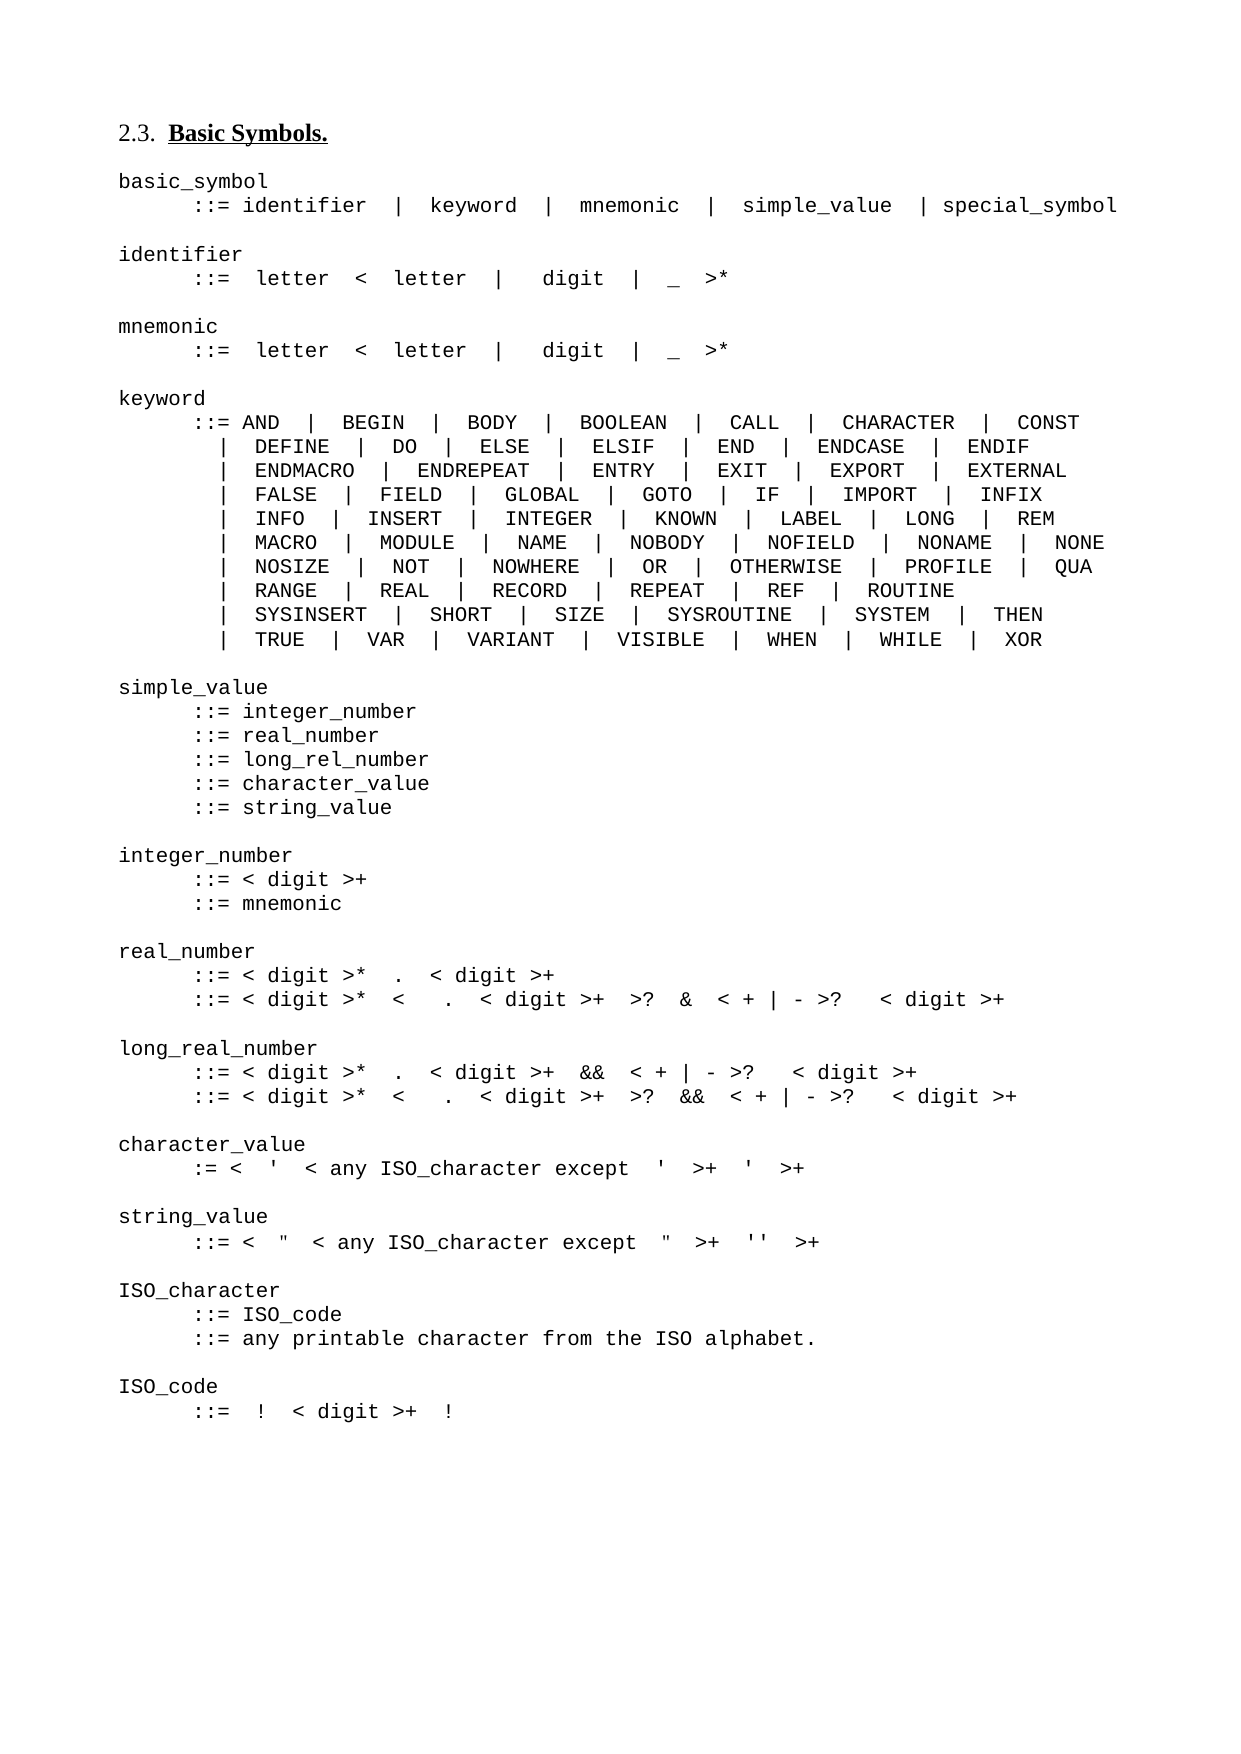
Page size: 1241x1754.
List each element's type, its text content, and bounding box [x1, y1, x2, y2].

text real_number [118, 941, 1122, 965]
text simple_value [118, 677, 1122, 700]
text long_real_number [118, 1038, 1122, 1061]
text | TRUE | VAR | VARIANT | VISIBLE | WHEN | WHILE | XOR [118, 628, 1122, 652]
text ::= long_rel_number [118, 749, 1122, 772]
text ::= identifier | keyword | mnemonic | simple_value | special_symbol [118, 195, 1122, 219]
text ::= ISO_code [118, 1304, 1122, 1328]
text | INFO | INSERT | INTEGER | KNOWN | LABEL | LONG | REM [118, 508, 1122, 532]
text ::= < digit >* < . < digit >+ >? && < + | - >? < digit >+ [118, 1086, 1122, 1109]
text 2.3. Basic Symbols. [118, 118, 1122, 147]
text integer_number [118, 845, 1122, 869]
text ::= AND | BEGIN | BODY | BOOLEAN | CALL | CHARACTER | CONST [118, 412, 1122, 436]
text | ENDMACRO | ENDREPEAT | ENTRY | EXIT | EXPORT | EXTERNAL [118, 460, 1122, 484]
text | MACRO | MODULE | NAME | NOBODY | NOFIELD | NONAME | NONE [118, 532, 1122, 556]
text ::= letter < letter | digit | _ >* [118, 268, 1122, 291]
text keyword [118, 388, 1122, 412]
text ::= any printable character from the ISO alphabet. [118, 1328, 1122, 1352]
text ::= < digit >* . < digit >+ && < + | - >? < digit >+ [118, 1062, 1122, 1085]
text ::= < digit >+ [118, 869, 1122, 893]
text identifier [118, 243, 1122, 267]
text | NOSIZE | NOT | NOWHERE | OR | OTHERWISE | PROFILE | QUA [118, 556, 1122, 580]
text | DEFINE | DO | ELSE | ELSIF | END | ENDCASE | ENDIF [118, 436, 1122, 460]
text ::= string_value [118, 797, 1122, 821]
text | SYSINSERT | SHORT | SIZE | SYSROUTINE | SYSTEM | THEN [118, 604, 1122, 628]
text | FALSE | FIELD | GLOBAL | GOTO | IF | IMPORT | INFIX [118, 484, 1122, 508]
text ::= integer_number [118, 701, 1122, 724]
text ::= < digit >* < . < digit >+ >? & < + | - >? < digit >+ [118, 989, 1122, 1013]
text character_value [118, 1134, 1122, 1157]
text ::= < digit >* . < digit >+ [118, 965, 1122, 989]
text := < ' < any ISO_character except ' >+ ' >+ [118, 1158, 1122, 1182]
text ::= real_number [118, 725, 1122, 748]
text string_value [118, 1206, 1122, 1230]
text basic_symbol [118, 171, 1122, 195]
text ::= ! < digit >+ ! [118, 1401, 1122, 1424]
text | RANGE | REAL | RECORD | REPEAT | REF | ROUTINE [118, 580, 1122, 604]
text ::= mnemonic [118, 893, 1122, 917]
text ISO_code [118, 1377, 1122, 1400]
text mnemonic [118, 316, 1122, 339]
text ::= < '' < any ISO_character except '' >+ '' >+ [118, 1230, 1122, 1256]
text ::= letter < letter | digit | _ >* [118, 340, 1122, 363]
text ISO_character [118, 1280, 1122, 1304]
text ::= character_value [118, 773, 1122, 797]
